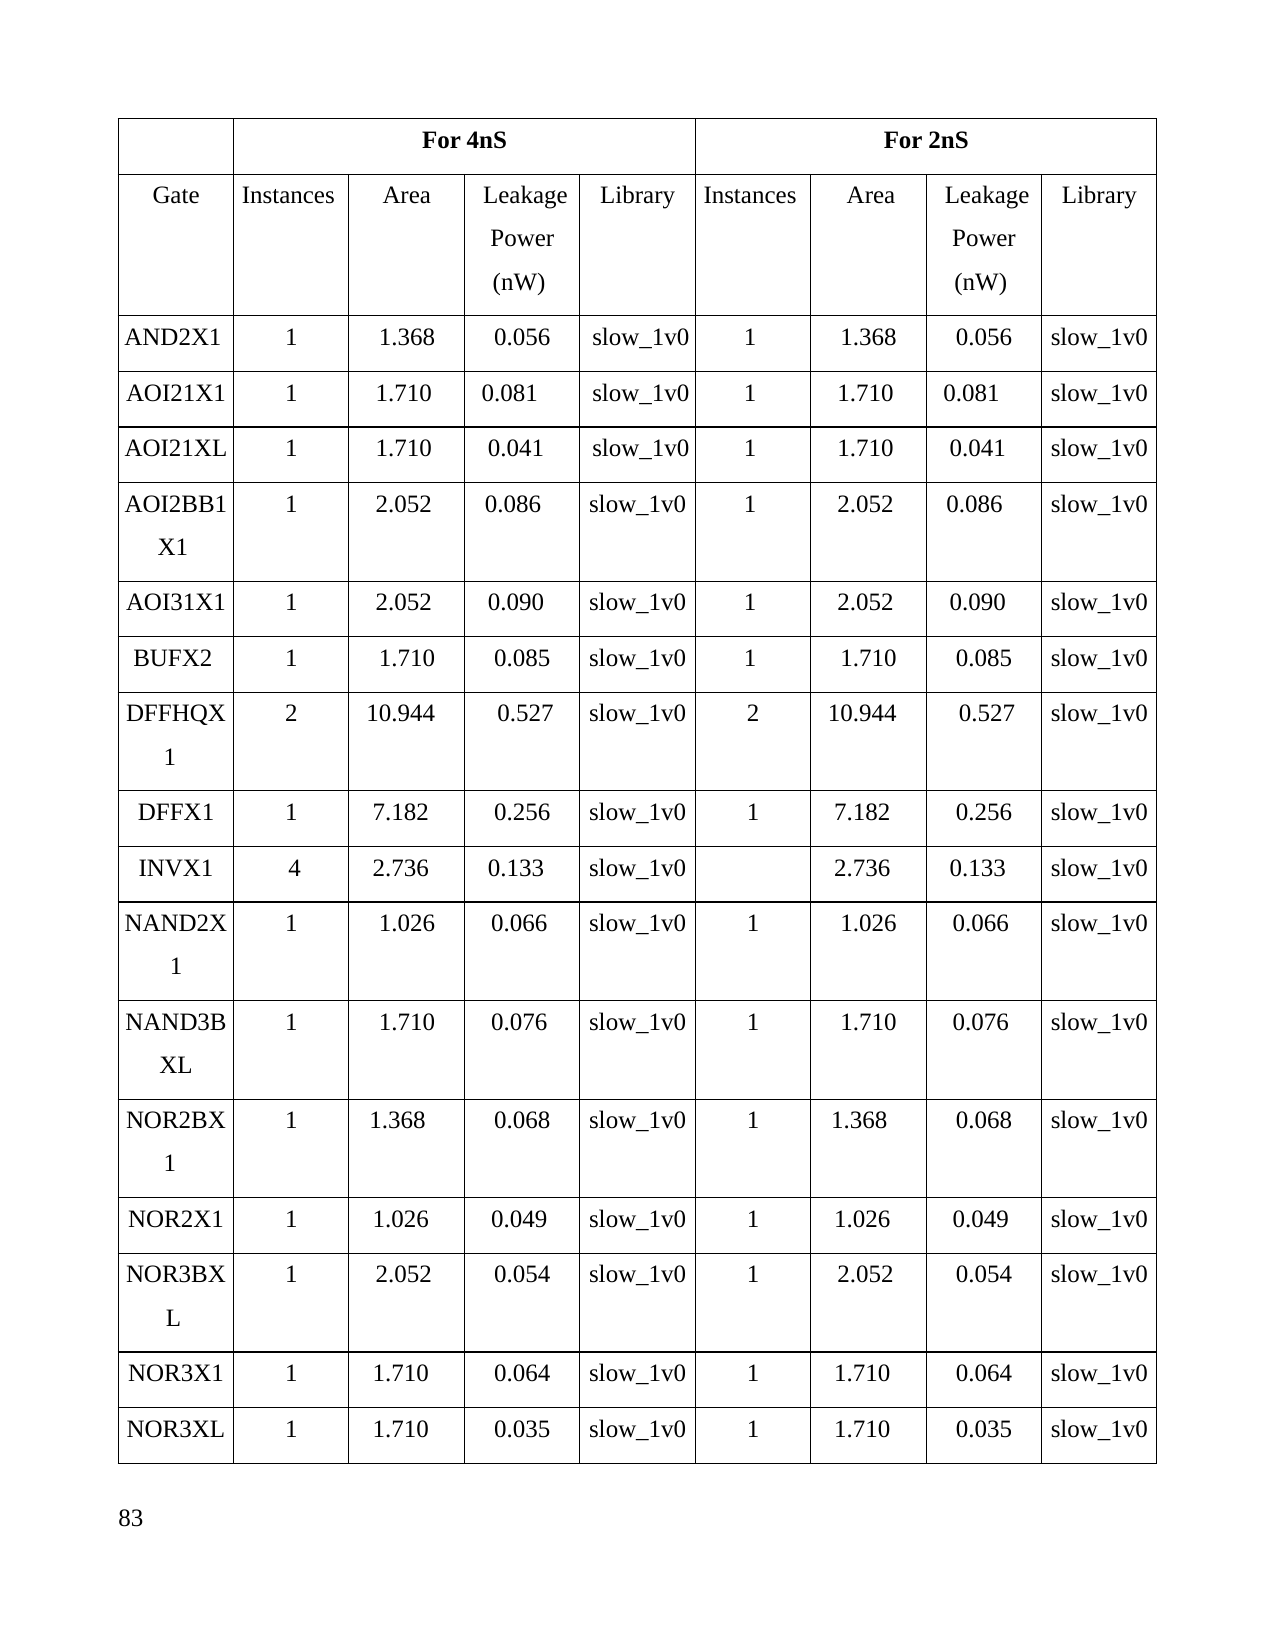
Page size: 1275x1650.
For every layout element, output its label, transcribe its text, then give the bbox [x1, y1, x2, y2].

table_cell 0.049 [465, 1198, 579, 1253]
table_cell 2.052 [811, 1254, 926, 1351]
table_cell slow_1v0 [580, 1198, 695, 1253]
table_cell 1.710 [811, 1353, 926, 1407]
table_cell 0.527 [927, 693, 1041, 790]
table_cell AOI21XL [119, 428, 233, 482]
table_cell 2.052 [349, 582, 464, 636]
table_cell 1 [234, 483, 348, 581]
table_cell slow_1v0 [1042, 372, 1156, 426]
table_cell 1.368 [811, 1100, 926, 1197]
table_cell NAND2X1 [119, 903, 233, 1000]
table_cell 1 [234, 1408, 348, 1462]
table_cell 0.035 [927, 1408, 1041, 1462]
table_cell slow_1v0 [1042, 791, 1156, 846]
table_cell 1 [696, 1254, 810, 1351]
table_cell 0.064 [465, 1353, 579, 1407]
table_cell 1.026 [349, 1198, 464, 1253]
table_cell 1 [696, 428, 810, 482]
table_cell slow_1v0 [580, 372, 695, 426]
table_cell 1 [234, 1198, 348, 1253]
table_cell 2 [696, 693, 810, 790]
table_cell slow_1v0 [580, 428, 695, 482]
table_cell 2.052 [811, 582, 926, 636]
table_cell 1 [696, 1001, 810, 1099]
table_cell slow_1v0 [1042, 847, 1156, 901]
table_cell slow_1v0 [1042, 903, 1156, 1000]
table_cell slow_1v0 [1042, 1353, 1156, 1407]
table_cell Instances [234, 175, 348, 315]
table_cell 7.182 [811, 791, 926, 846]
table_cell 0.041 [465, 428, 579, 482]
table_cell 0.041 [927, 428, 1041, 482]
table_cell 0.068 [927, 1100, 1041, 1197]
table_cell slow_1v0 [1042, 1001, 1156, 1099]
table_cell BUFX2 [119, 637, 233, 692]
table_cell 1 [696, 903, 810, 1000]
table_cell slow_1v0 [580, 1100, 695, 1197]
table_cell 1 [696, 1100, 810, 1197]
table_cell 0.133 [927, 847, 1041, 901]
table_cell 1.710 [349, 637, 464, 692]
table_cell 1.710 [349, 1353, 464, 1407]
table_cell 0.256 [465, 791, 579, 846]
table_cell AND2X1 [119, 316, 233, 371]
table_header For 2nS [696, 119, 1156, 174]
table_cell DFFX1 [119, 791, 233, 846]
table_cell NOR2X1 [119, 1198, 233, 1253]
table_cell 1.710 [349, 372, 464, 426]
table_cell 1.710 [811, 428, 926, 482]
table_cell Library [580, 175, 695, 315]
table_cell Library [1042, 175, 1156, 315]
table_cell slow_1v0 [580, 903, 695, 1000]
table_cell 1 [696, 1353, 810, 1407]
table_header For 4nS [234, 119, 695, 174]
table_cell 1 [234, 372, 348, 426]
table_cell Leakage Power (nW) [465, 175, 579, 315]
table_cell 1 [696, 483, 810, 581]
table_cell 1 [234, 1254, 348, 1351]
table_cell 1 [696, 372, 810, 426]
table_cell slow_1v0 [580, 847, 695, 901]
table_cell 1 [234, 1100, 348, 1197]
table_cell slow_1v0 [580, 1254, 695, 1351]
table_cell 0.054 [465, 1254, 579, 1351]
table_cell 1.368 [811, 316, 926, 371]
table_cell 0.081 [927, 372, 1041, 426]
table_cell 2.736 [811, 847, 926, 901]
table_cell slow_1v0 [1042, 637, 1156, 692]
table_cell 1 [234, 582, 348, 636]
table_cell AOI21X1 [119, 372, 233, 426]
table_cell 0.035 [465, 1408, 579, 1462]
table_cell 1.026 [811, 1198, 926, 1253]
table_cell Gate [119, 175, 233, 315]
table_cell 0.085 [465, 637, 579, 692]
table_cell 0.068 [465, 1100, 579, 1197]
table_cell slow_1v0 [1042, 582, 1156, 636]
table_cell Area [811, 175, 926, 315]
table_cell slow_1v0 [1042, 428, 1156, 482]
table_cell 1.026 [349, 903, 464, 1000]
table_cell 1 [234, 316, 348, 371]
table_cell INVX1 [119, 847, 233, 901]
table_cell Leakage Power (nW) [927, 175, 1041, 315]
table_cell 2 [234, 693, 348, 790]
table_cell slow_1v0 [1042, 1198, 1156, 1253]
table_cell 0.076 [927, 1001, 1041, 1099]
table_cell NOR3BXL [119, 1254, 233, 1351]
table_cell 1 [234, 1001, 348, 1099]
table_cell 2.052 [349, 483, 464, 581]
table_cell 0.064 [927, 1353, 1041, 1407]
table_cell 2.736 [349, 847, 464, 901]
table_cell 0.056 [465, 316, 579, 371]
table_cell 1 [696, 791, 810, 846]
table_cell 1.710 [811, 637, 926, 692]
table_cell 0.086 [927, 483, 1041, 581]
table_cell [696, 847, 810, 901]
table_cell 1.368 [349, 1100, 464, 1197]
table_cell slow_1v0 [1042, 1100, 1156, 1197]
table_cell 0.090 [927, 582, 1041, 636]
table_cell 1.710 [349, 1001, 464, 1099]
table_cell 1 [234, 428, 348, 482]
table_cell 1 [234, 791, 348, 846]
table_cell slow_1v0 [580, 582, 695, 636]
table_cell 0.527 [465, 693, 579, 790]
table_cell 10.944 [349, 693, 464, 790]
table_cell 1.710 [811, 1001, 926, 1099]
table_cell slow_1v0 [1042, 1408, 1156, 1462]
table_cell slow_1v0 [580, 693, 695, 790]
table_cell 0.256 [927, 791, 1041, 846]
table_cell slow_1v0 [580, 1353, 695, 1407]
table_cell NAND3BXL [119, 1001, 233, 1099]
table_cell 1.368 [349, 316, 464, 371]
table_cell 0.054 [927, 1254, 1041, 1351]
table_cell 1 [696, 637, 810, 692]
table_cell 0.056 [927, 316, 1041, 371]
table_cell 0.081 [465, 372, 579, 426]
table_cell 1.710 [349, 1408, 464, 1462]
table_cell slow_1v0 [1042, 1254, 1156, 1351]
table_cell DFFHQX1 [119, 693, 233, 790]
table_cell AOI2BB1X1 [119, 483, 233, 581]
table_cell NOR2BX1 [119, 1100, 233, 1197]
table_cell 4 [234, 847, 348, 901]
table_cell Area [349, 175, 464, 315]
table_cell 1 [234, 903, 348, 1000]
table_cell slow_1v0 [1042, 483, 1156, 581]
table_cell 1.710 [349, 428, 464, 482]
table_cell 0.090 [465, 582, 579, 636]
table_cell slow_1v0 [580, 316, 695, 371]
table_cell 0.133 [465, 847, 579, 901]
table_cell 1.026 [811, 903, 926, 1000]
table_cell 1 [696, 316, 810, 371]
table_cell 1 [696, 1408, 810, 1462]
table_cell slow_1v0 [1042, 693, 1156, 790]
table_cell 10.944 [811, 693, 926, 790]
table_cell 1 [234, 1353, 348, 1407]
table_cell Instances [696, 175, 810, 315]
table_cell 0.049 [927, 1198, 1041, 1253]
table_cell 0.085 [927, 637, 1041, 692]
table_cell slow_1v0 [580, 637, 695, 692]
table_cell 2.052 [349, 1254, 464, 1351]
table_cell 1.710 [811, 372, 926, 426]
table_cell slow_1v0 [580, 1001, 695, 1099]
table_header [119, 119, 233, 174]
table_cell NOR3XL [119, 1408, 233, 1462]
table_cell 7.182 [349, 791, 464, 846]
table_cell 2.052 [811, 483, 926, 581]
table_cell slow_1v0 [580, 483, 695, 581]
table_cell slow_1v0 [580, 791, 695, 846]
table_cell 1 [234, 637, 348, 692]
table_cell NOR3X1 [119, 1353, 233, 1407]
table_cell slow_1v0 [580, 1408, 695, 1462]
table_cell 0.086 [465, 483, 579, 581]
table_cell 0.066 [465, 903, 579, 1000]
table_cell 1 [696, 582, 810, 636]
table_cell AOI31X1 [119, 582, 233, 636]
table_cell 0.076 [465, 1001, 579, 1099]
table_cell 1 [696, 1198, 810, 1253]
table_cell slow_1v0 [1042, 316, 1156, 371]
table_cell 0.066 [927, 903, 1041, 1000]
table_cell 1.710 [811, 1408, 926, 1462]
